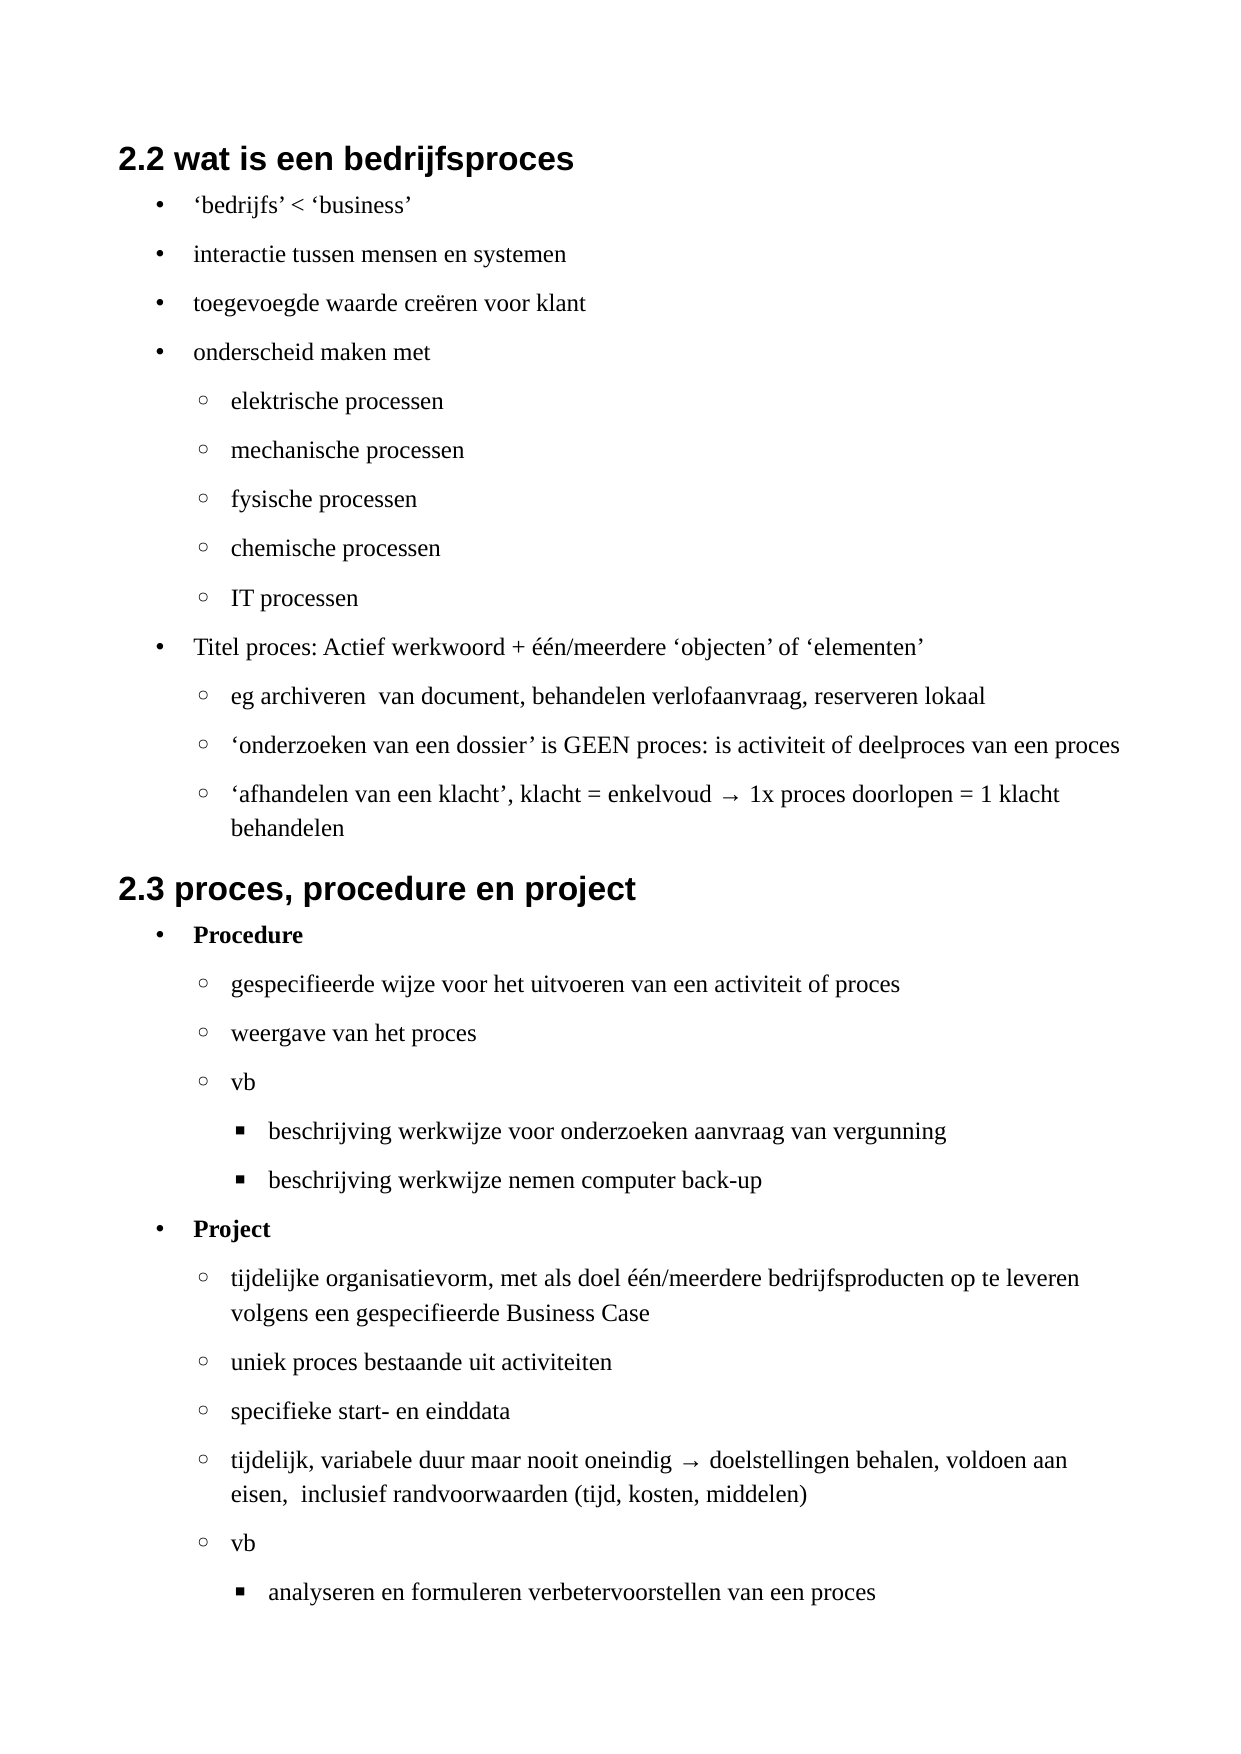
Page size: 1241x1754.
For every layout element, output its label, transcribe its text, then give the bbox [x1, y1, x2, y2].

list weergave van het proces [193, 1018, 1122, 1047]
list mechanische processen [193, 435, 1122, 464]
list analyseren en formuleren verbetervoorstellen van een proces [231, 1577, 1122, 1606]
list tijdelijke organisatievorm, met als doel één/meerdere bedrijfsproducten op te leveren volgens een gespecifieerde Business Case [193, 1263, 1122, 1326]
list Procedure [156, 920, 1122, 948]
list Project [156, 1214, 1122, 1243]
list Titel proces: Actief werkwoord + één/meerdere ‘objecten’ of ‘elementen’ [156, 632, 1122, 660]
list toegevoegde waarde creëren voor klant [156, 288, 1122, 317]
list chemische processen [193, 533, 1122, 562]
list IT processen [193, 583, 1122, 611]
list fysische processen [193, 484, 1122, 513]
list vb [193, 1528, 1122, 1557]
list eg archiveren van document, behandelen verlofaanvraag, reserveren lokaal [193, 681, 1122, 709]
list onderscheid maken met [156, 337, 1122, 366]
list elektrische processen [193, 386, 1122, 415]
subtitle 2.2 wat is een bedrijfsproces [118, 139, 1122, 178]
list vb [193, 1067, 1122, 1096]
subtitle 2.3 proces, procedure en project [118, 869, 1122, 907]
list ‘bedrijfs’ < ‘business’ [156, 190, 1122, 219]
list specifieke start- en einddata [193, 1396, 1122, 1424]
list uniek proces bestaande uit activiteiten [193, 1347, 1122, 1376]
list beschrijving werkwijze nemen computer back-up [231, 1165, 1122, 1194]
list ‘onderzoeken van een dossier’ is GEEN proces: is activiteit of deelproces van een proces [193, 730, 1122, 758]
list gespecifieerde wijze voor het uitvoeren van een activiteit of proces [193, 969, 1122, 998]
list tijdelijk, variabele duur maar nooit oneindig → doelstellingen behalen, voldoen aan eisen, inclusief randvoorwaarden (tijd, kosten, middelen) [193, 1445, 1122, 1508]
list interactie tussen mensen en systemen [156, 239, 1122, 268]
list beschrijving werkwijze voor onderzoeken aanvraag van vergunning [231, 1116, 1122, 1145]
list ‘afhandelen van een klacht’, klacht = enkelvoud → 1x proces doorlopen = 1 klacht behandelen [193, 779, 1122, 842]
